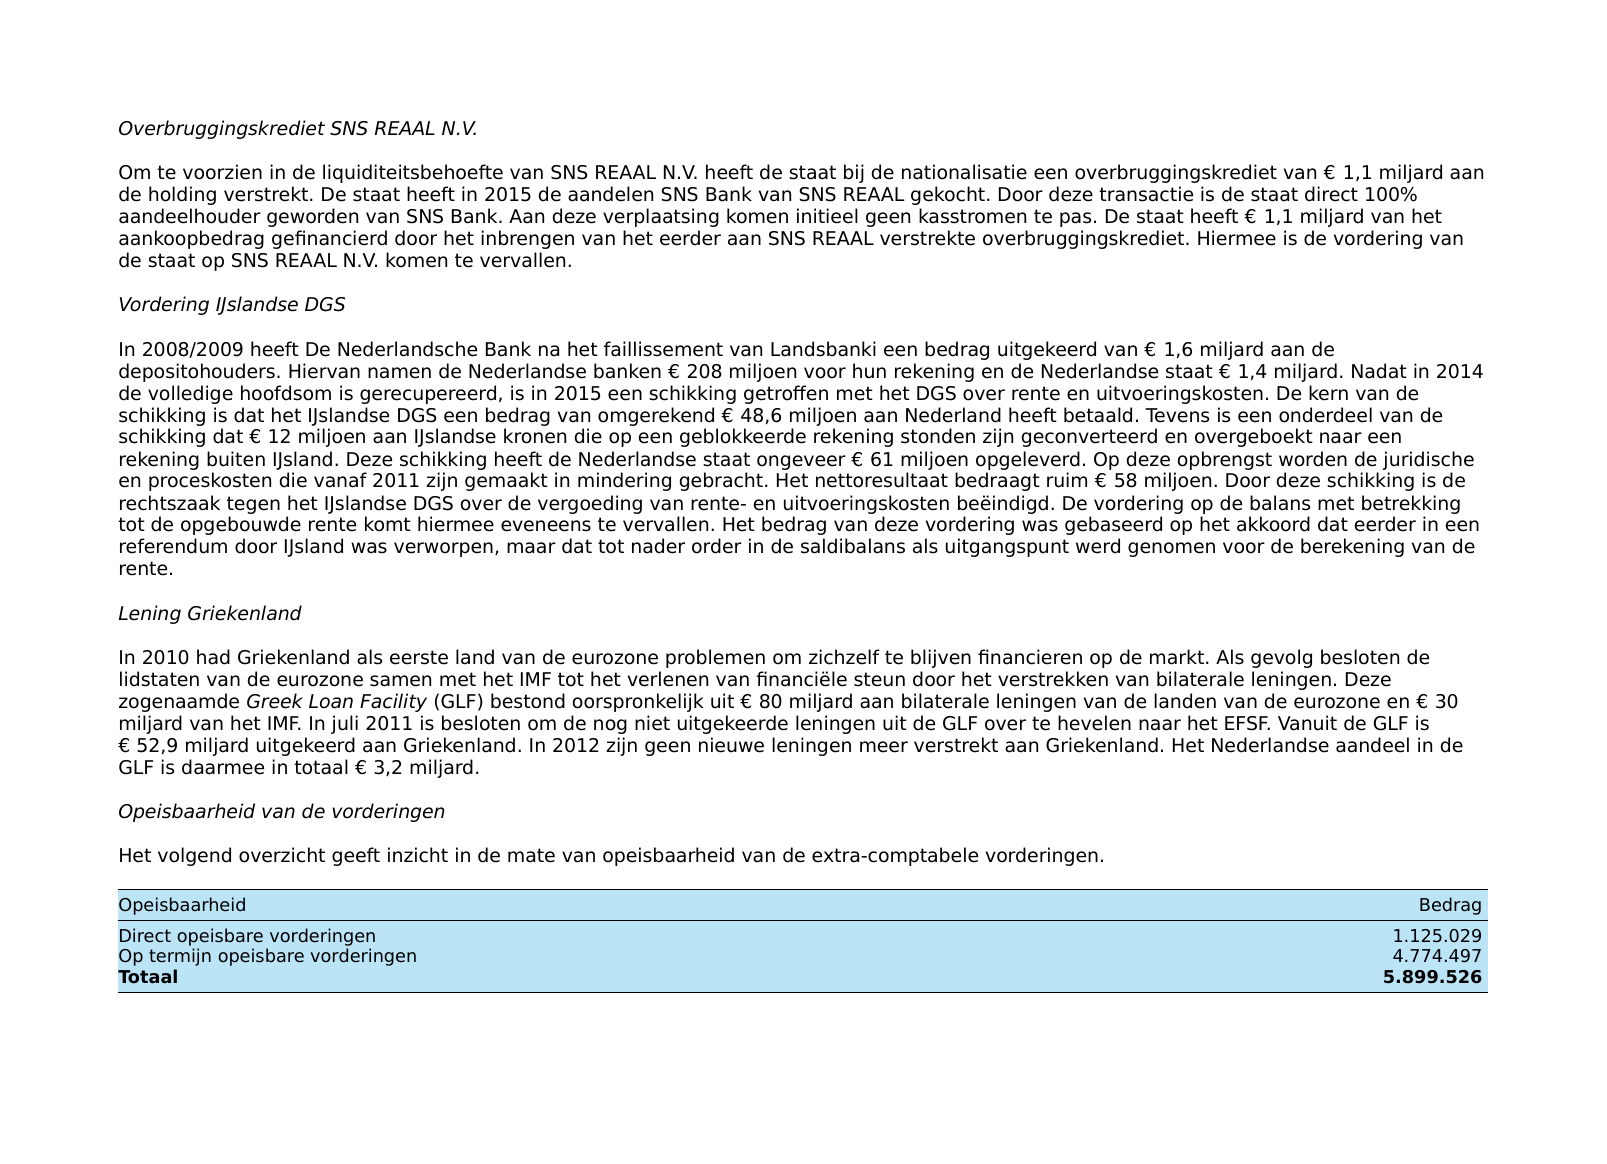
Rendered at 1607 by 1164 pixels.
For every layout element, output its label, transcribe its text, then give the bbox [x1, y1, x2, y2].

subtitle Overbruggingskrediet SNS REAAL N.V. [118, 118, 1488, 140]
subtitle Opeisbaarheid van de vorderingen [118, 801, 1488, 823]
text In 2008/2009 heeft De Nederlandsche Bank na het faillissement van Landsbanki een bedrag uitgekeerd van € 1,6 miljard aan de depositohouders. Hiervan namen de Nederlandse banken € 208 miljoen voor hun rekening en de Nederlandse staat € 1,4 miljard. Nadat in 2014 de volledige hoofdsom is gerecupereerd, is in 2015 een schikking getroffen met het DGS over rente en uitvoeringskosten. De kern van de schikking is dat het IJslandse DGS een bedrag van omgerekend € 48,6 miljoen aan Nederland heeft betaald. Tevens is een onderdeel van de schikking dat € 12 miljoen aan IJslandse kronen die op een geblokkeerde rekening stonden zijn geconverteerd en overgeboekt naar een rekening buiten IJsland. Deze schikking heeft de Nederlandse staat ongeveer € 61 miljoen opgeleverd. Op deze opbrengst worden de juridische en proceskosten die vanaf 2011 zijn gemaakt in mindering gebracht. Het nettoresultaat bedraagt ruim € 58 miljoen. Door deze schikking is de rechtszaak tegen het IJslandse DGS over de vergoeding van rente- en uitvoeringskosten beëindigd. De vordering op de balans met betrekking tot de opgebouwde rente komt hiermee eveneens te vervallen. Het bedrag van deze vordering was gebaseerd op het akkoord dat eerder in een referendum door IJsland was verworpen, maar dat tot nader order in de saldibalans als uitgangspunt werd genomen voor de berekening van de rente. [118, 338, 1488, 580]
table_header Opeisbaarheid [118, 890, 1001, 920]
table_cell 5.899.526 [1001, 967, 1488, 992]
table_header Bedrag [1001, 890, 1488, 920]
table_cell 4.774.497 [1001, 946, 1488, 967]
subtitle Lening Griekenland [118, 602, 1488, 624]
text In 2010 had Griekenland als eerste land van de eurozone problemen om zichzelf te blijven financieren op de markt. Als gevolg besloten de lidstaten van de eurozone samen met het IMF tot het verlenen van financiële steun door het verstrekken van bilaterale leningen. Deze zogenaamde Greek Loan Facility (GLF) bestond oorspronkelijk uit € 80 miljard aan bilaterale leningen van de landen van de eurozone en € 30 miljard van het IMF. In juli 2011 is besloten om de nog niet uitgekeerde leningen uit de GLF over te hevelen naar het EFSF. Vanuit de GLF is € 52,9 miljard uitgekeerd aan Griekenland. In 2012 zijn geen nieuwe leningen meer verstrekt aan Griekenland. Het Nederlandse aandeel in de GLF is daarmee in totaal € 3,2 miljard. [118, 647, 1488, 778]
table_cell Op termijn opeisbare vorderingen [118, 946, 1001, 967]
text Het volgend overzicht geeft inzicht in de mate van opeisbaarheid van de extra-comptabele vorderingen. [118, 845, 1488, 867]
table_cell 1.125.029 [1001, 921, 1488, 946]
subtitle Vordering IJslandse DGS [118, 294, 1488, 316]
table_cell Direct opeisbare vorderingen [118, 921, 1001, 946]
table_cell Totaal [118, 967, 1001, 992]
text Om te voorzien in de liquiditeitsbehoefte van SNS REAAL N.V. heeft de staat bij de nationalisatie een overbruggingskrediet van € 1,1 miljard aan de holding verstrekt. De staat heeft in 2015 de aandelen SNS Bank van SNS REAAL gekocht. Door deze transactie is de staat direct 100% aandeelhouder geworden van SNS Bank. Aan deze verplaatsing komen initieel geen kasstromen te pas. De staat heeft € 1,1 miljard van het aankoopbedrag gefinancierd door het inbrengen van het eerder aan SNS REAAL verstrekte overbruggingskrediet. Hiermee is de vordering van de staat op SNS REAAL N.V. komen te vervallen. [118, 162, 1488, 272]
